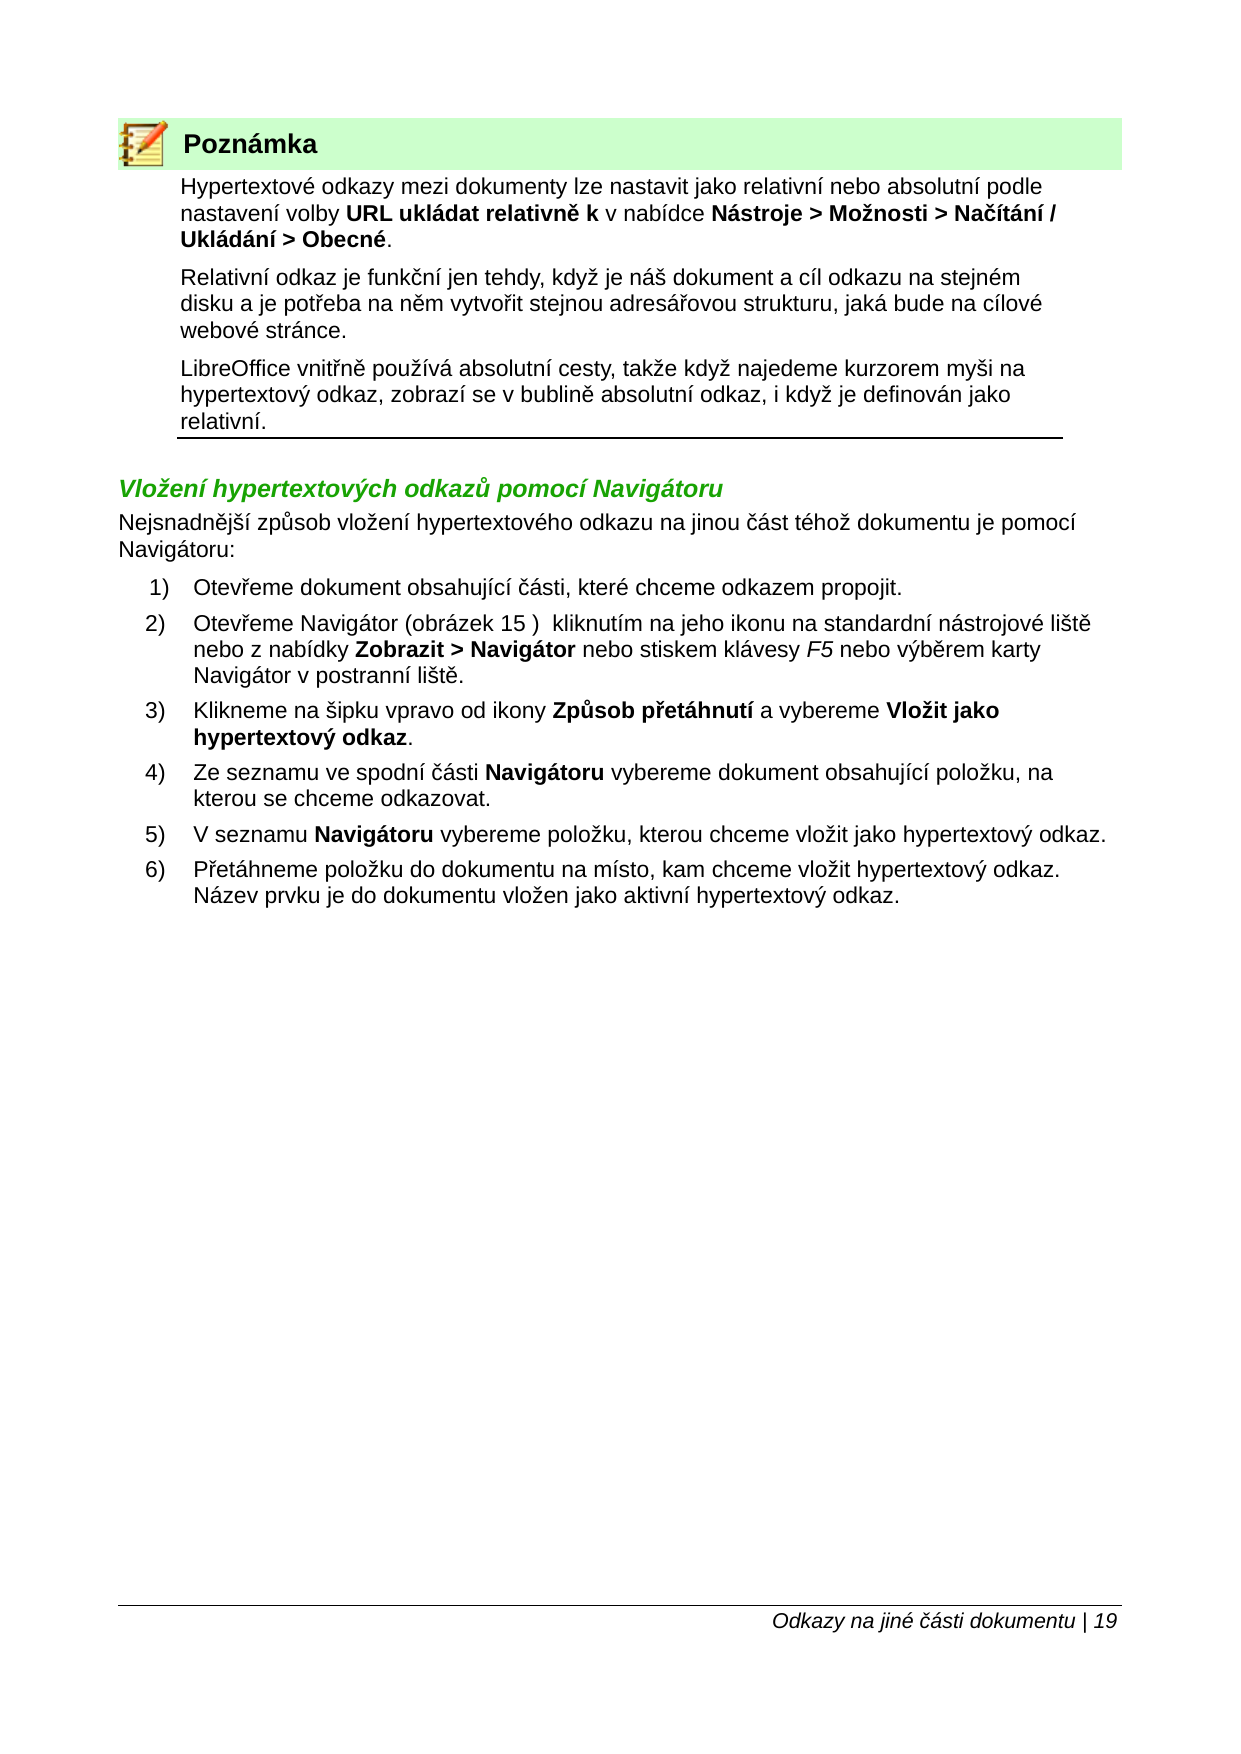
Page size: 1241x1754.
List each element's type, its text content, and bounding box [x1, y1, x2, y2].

text Hypertextové odkazy mezi dokumenty lze nastavit jako relativní nebo absolutní podle nastavení volby URL ukládat relativně k v nabídce Nástroje > Možnosti > Načítání / Ukládání > Obecné. [177, 170, 1063, 252]
list V seznamu Navigátoru vybereme položku, kterou chceme vložit jako hypertextový odkaz. [165, 821, 1122, 847]
list Klikneme na šipku vpravo od ikony Způsob přetáhnutí a vybereme Vložit jako hypertextový odkaz. [165, 697, 1122, 750]
list Ze seznamu ve spodní části Navigátoru vybereme dokument obsahující položku, na kterou se chceme odkazovat. [165, 759, 1122, 812]
subtitle Poznámka [118, 118, 1122, 170]
picture [119, 119, 170, 170]
subtitle Vložení hypertextových odkazů pomocí Navigátoru [118, 474, 1122, 503]
list Nejsnadnější způsob vložení hypertextového odkazu na jinou část téhož dokumentu je pomocí Navigátoru: [118, 509, 1122, 562]
list Otevřeme dokument obsahující části, které chceme odkazem propojit. [169, 574, 1122, 601]
text LibreOffice vnitřně používá absolutní cesty, takže když najedeme kurzorem myši na hypertextový odkaz, zobrazí se v bublině absolutní odkaz, i když je definován jako relativní. [177, 352, 1063, 437]
list Přetáhneme položku do dokumentu na místo, kam chceme vložit hypertextový odkaz. Název prvku je do dokumentu vložen jako aktivní hypertextový odkaz. [165, 856, 1122, 908]
text Relativní odkaz je funkční jen tehdy, když je náš dokument a cíl odkazu na stejném disku a je potřeba na něm vytvořit stejnou adresářovou strukturu, jaká bude na cílové webové stránce. [177, 261, 1063, 343]
list Otevřeme Navigátor (obrázek 15 ) kliknutím na jeho ikonu na standardní nástrojové liště nebo z nabídky Zobrazit > Navigátor nebo stiskem klávesy F5 nebo výběrem karty Navigátor v postranní liště. [165, 609, 1122, 689]
